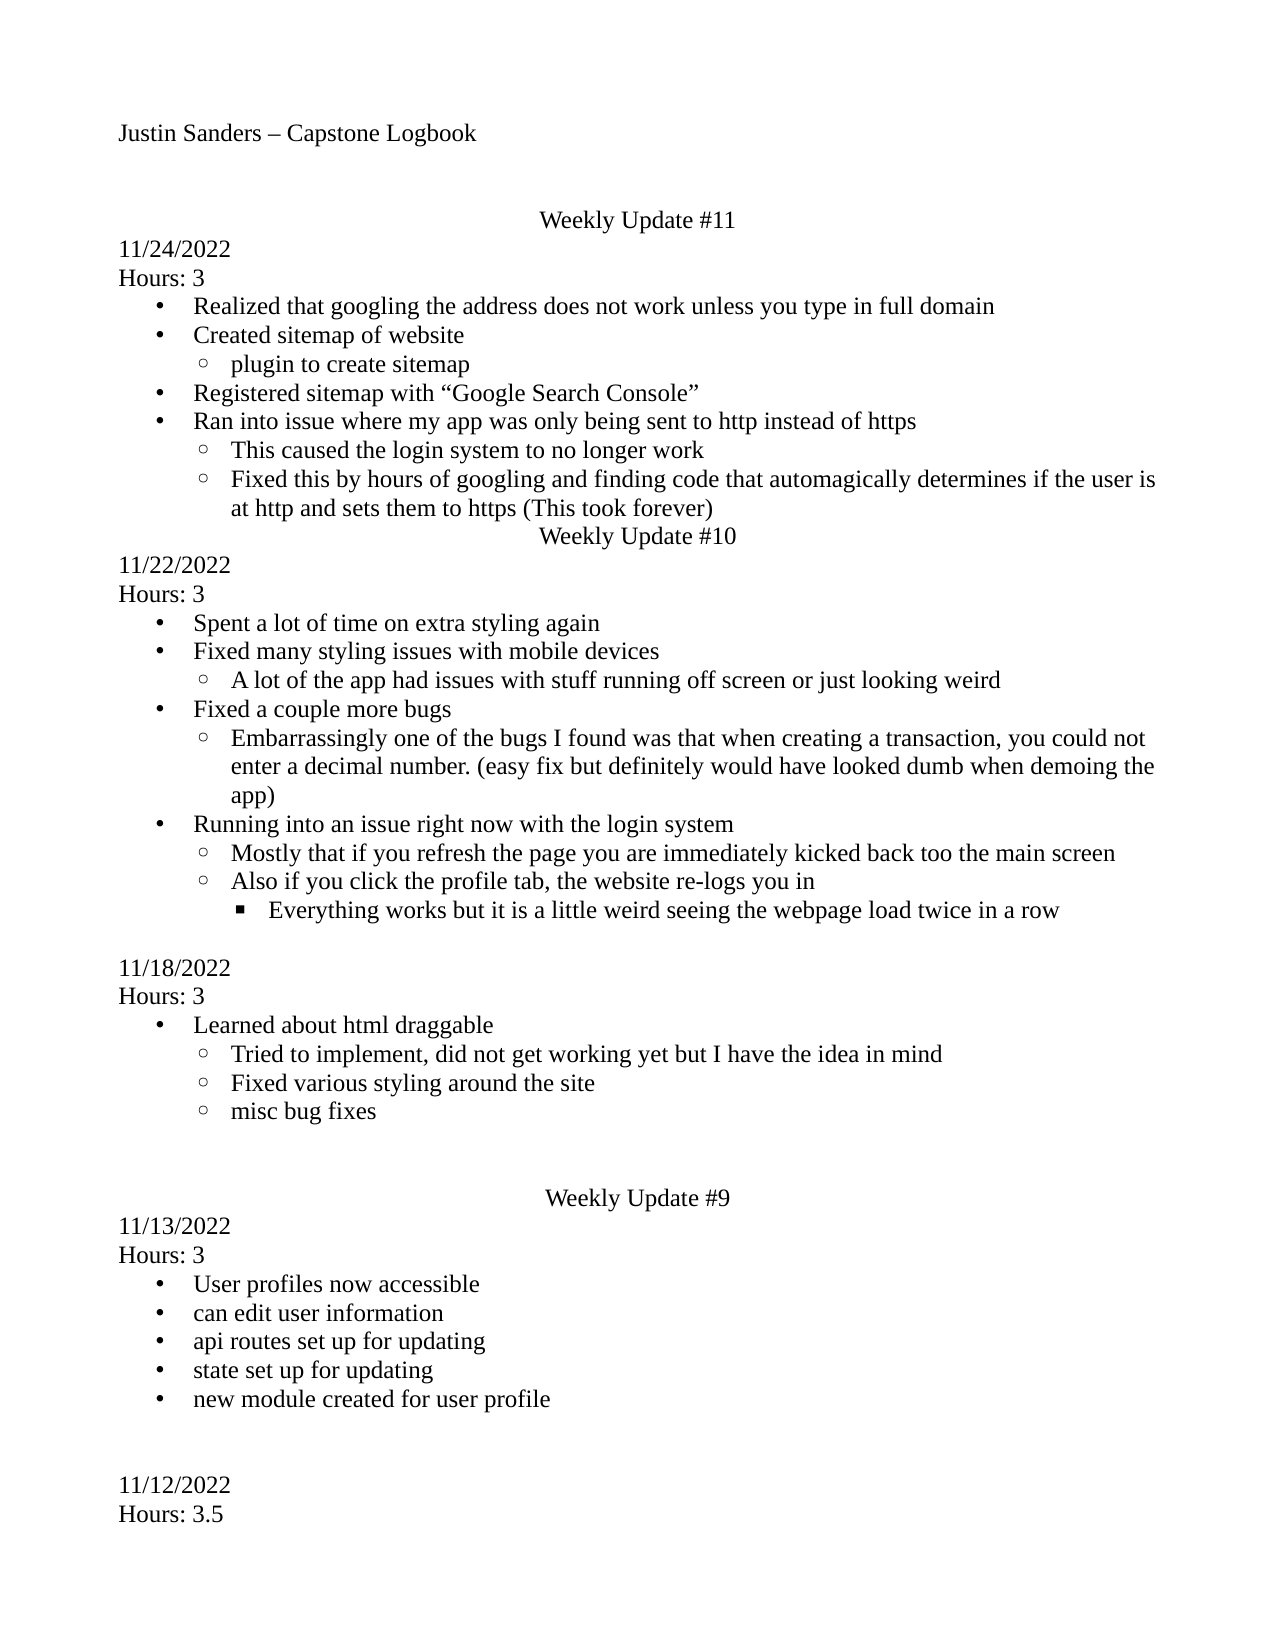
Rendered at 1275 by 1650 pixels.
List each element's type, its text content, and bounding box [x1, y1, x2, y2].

list Learned about html draggable [156, 1010, 1157, 1039]
list A lot of the app had issues with stuff running off screen or just looking weird [193, 665, 1157, 694]
list Hours: 3 [118, 1240, 1157, 1269]
list Fixed a couple more bugs [156, 694, 1157, 723]
list misc bug fixes [193, 1096, 1157, 1125]
list Hours: 3 [118, 579, 1157, 608]
list Ran into issue where my app was only being sent to http instead of https [156, 406, 1157, 435]
list 11/13/2022 [118, 1211, 1157, 1240]
list can edit user information [156, 1298, 1157, 1326]
list Fixed this by hours of googling and finding code that automagically determines if the user is at http and sets them to https (This took forever) [193, 464, 1157, 521]
list Spent a lot of time on extra styling again [156, 608, 1157, 636]
list Weekly Update #11 [118, 205, 1157, 234]
list 11/22/2022 [118, 550, 1157, 579]
list This caused the login system to no longer work [193, 435, 1157, 464]
list Fixed various styling around the site [193, 1068, 1157, 1096]
list Created sitemap of website [156, 320, 1157, 349]
list Hours: 3.5 [118, 1499, 1157, 1528]
list Registered sitemap with “Google Search Console” [156, 378, 1157, 406]
list Everything works but it is a little weird seeing the webpage load twice in a row [231, 895, 1157, 924]
list Running into an issue right now with the login system [156, 809, 1157, 838]
list User profiles now accessible [156, 1269, 1157, 1298]
list Mostly that if you refresh the page you are immediately kicked back too the main screen [193, 838, 1157, 866]
list state set up for updating [156, 1355, 1157, 1384]
list Weekly Update #10 [118, 521, 1157, 550]
list 11/12/2022 [118, 1470, 1157, 1499]
list plugin to create sitemap [193, 349, 1157, 378]
list Fixed many styling issues with mobile devices [156, 636, 1157, 665]
list Also if you click the profile tab, the website re-logs you in [193, 866, 1157, 895]
list 11/24/2022 [118, 234, 1157, 263]
list Tried to implement, did not get working yet but I have the idea in mind [193, 1039, 1157, 1068]
list Hours: 3 [118, 981, 1157, 1010]
list 11/18/2022 [118, 953, 1157, 981]
list new module created for user profile [156, 1384, 1157, 1413]
list Realized that googling the address does not work unless you type in full domain [156, 291, 1157, 320]
list Weekly Update #9 [118, 1183, 1157, 1211]
list Hours: 3 [118, 263, 1157, 291]
list Embarrassingly one of the bugs I found was that when creating a transaction, you could not enter a decimal number. (easy fix but definitely would have looked dumb when demoing the app) [193, 723, 1157, 809]
list api routes set up for updating [156, 1326, 1157, 1355]
